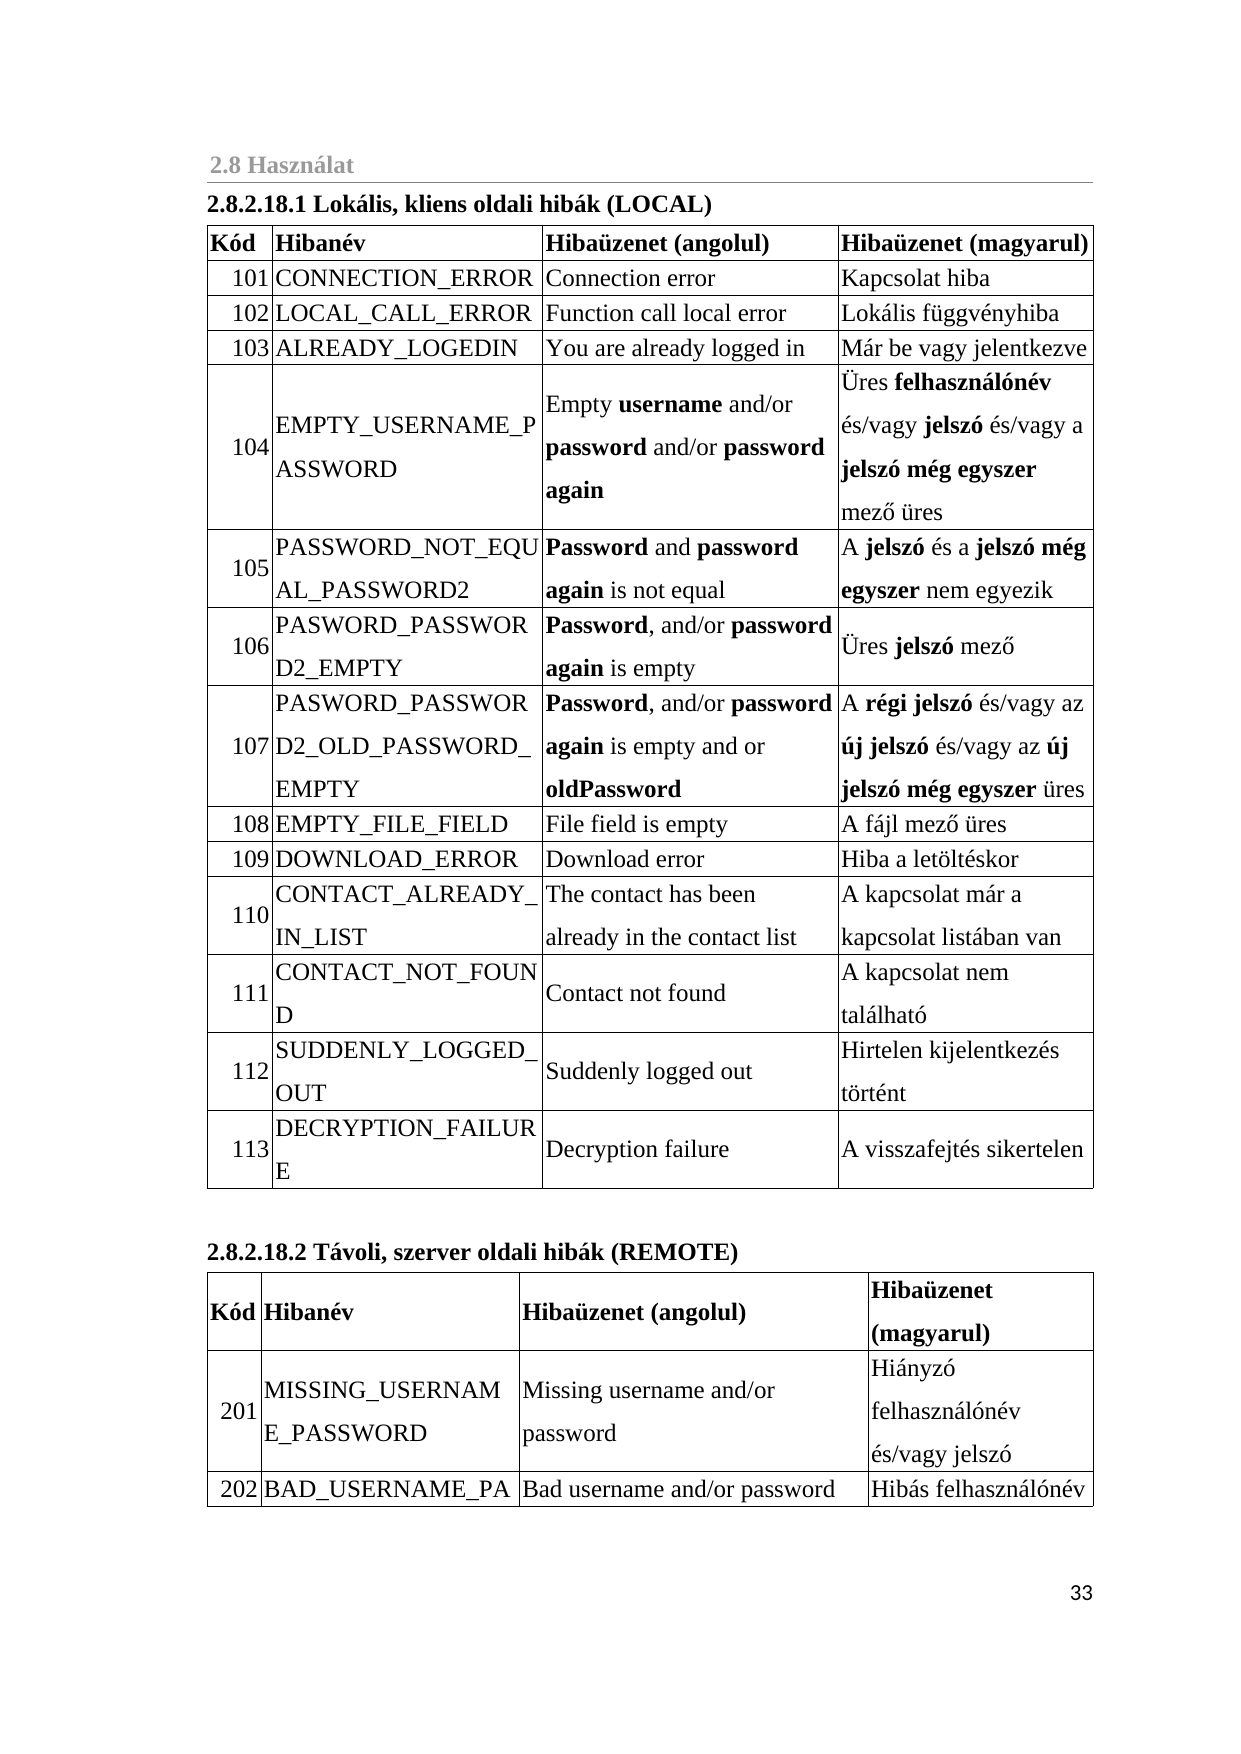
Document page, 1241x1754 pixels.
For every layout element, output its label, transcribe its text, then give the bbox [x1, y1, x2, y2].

subtitle Lokális, kliens oldali hibák (LOCAL) [207, 189, 1093, 218]
table_cell 103 [208, 331, 272, 364]
table_cell A kapcsolat nem található [839, 955, 1093, 1032]
table_cell Hiányzó felhasználónév és/vagy jelszó [869, 1351, 1093, 1471]
table_header Kód [208, 1273, 261, 1350]
table_cell The contact has been already in the contact list [543, 877, 838, 954]
table_cell 113 [208, 1111, 272, 1188]
table_header Hibaüzenet (magyarul) [869, 1273, 1093, 1350]
table_cell Function call local error [543, 296, 838, 329]
table_cell Suddenly logged out [543, 1033, 838, 1110]
table_cell 102 [208, 296, 272, 329]
table_cell A régi jelszó és/vagy az új jelszó és/vagy az új jelszó még egyszer üres [839, 686, 1093, 806]
table_cell Kapcsolat hiba [839, 261, 1093, 294]
table_cell Password, and/or password again is empty [543, 608, 838, 685]
table_cell A kapcsolat már a kapcsolat listában van [839, 877, 1093, 954]
table_header Hibaüzenet (angolul) [520, 1273, 868, 1350]
table_header Hibaüzenet (magyarul) [839, 226, 1093, 260]
table_cell PASWORD_PASSWORD2_OLD_PASSWORD_EMPTY [273, 686, 542, 806]
table_cell CONTACT_ALREADY_IN_LIST [273, 877, 542, 954]
table_cell 201 [208, 1351, 261, 1471]
table_cell Password, and/or password again is empty and or oldPassword [543, 686, 838, 806]
table_cell 109 [208, 842, 272, 876]
table_cell CONNECTION_ERROR [273, 261, 542, 294]
table_cell Lokális függvényhiba [839, 296, 1093, 329]
table_cell ALREADY_LOGEDIN [273, 331, 542, 364]
table_cell 108 [208, 807, 272, 841]
table_cell A visszafejtés sikertelen [839, 1111, 1093, 1188]
table_cell Decryption failure [543, 1111, 838, 1188]
table_cell Password and password again is not equal [543, 530, 838, 607]
table_cell Üres jelszó mező [839, 608, 1093, 685]
table_cell Download error [543, 842, 838, 876]
table_cell A jelszó és a jelszó még egyszer nem egyezik [839, 530, 1093, 607]
table_cell Connection error [543, 261, 838, 294]
table_cell PASWORD_PASSWORD2_EMPTY [273, 608, 542, 685]
table_cell LOCAL_CALL_ERROR [273, 296, 542, 329]
table_cell Hiba a letöltéskor [839, 842, 1093, 876]
table_cell 111 [208, 955, 272, 1032]
table_cell CONTACT_NOT_FOUND [273, 955, 542, 1032]
table_cell EMPTY_USERNAME_PASSWORD [273, 365, 542, 529]
table_cell 202 [208, 1472, 261, 1506]
table_header Hibaüzenet (angolul) [543, 226, 838, 260]
table_cell Bad username and/or password [520, 1472, 868, 1506]
table_cell DOWNLOAD_ERROR [273, 842, 542, 876]
table_cell PASSWORD_NOT_EQUAL_PASSWORD2 [273, 530, 542, 607]
table_cell File field is empty [543, 807, 838, 841]
table_cell Hibás felhasználónév [869, 1472, 1093, 1506]
table_cell A fájl mező üres [839, 807, 1093, 841]
table_cell EMPTY_FILE_FIELD [273, 807, 542, 841]
table_cell Contact not found [543, 955, 838, 1032]
table_cell 106 [208, 608, 272, 685]
table_header Hibanév [262, 1273, 519, 1350]
table_cell 104 [208, 365, 272, 529]
table_cell Missing username and/or password [520, 1351, 868, 1471]
table_cell SUDDENLY_LOGGED_OUT [273, 1033, 542, 1110]
table_cell Üres felhasználónév és/vagy jelszó és/vagy a jelszó még egyszer mező üres [839, 365, 1093, 529]
table_cell You are already logged in [543, 331, 838, 364]
table_header Hibanév [273, 226, 542, 260]
table_cell 105 [208, 530, 272, 607]
table_cell 112 [208, 1033, 272, 1110]
table_cell Hirtelen kijelentkezés történt [839, 1033, 1093, 1110]
table_cell Már be vagy jelentkezve [839, 331, 1093, 364]
table_cell MISSING_USERNAME_PASSWORD [262, 1351, 519, 1471]
table_cell BAD_USERNAME_PA [262, 1472, 519, 1506]
table_cell Empty username and/or password and/or password again [543, 365, 838, 529]
table_header Kód [208, 226, 272, 260]
subtitle Távoli, szerver oldali hibák (REMOTE) [207, 1237, 1093, 1266]
table_cell 107 [208, 686, 272, 806]
table_cell 101 [208, 261, 272, 294]
table_cell 110 [208, 877, 272, 954]
table_cell DECRYPTION_FAILURE [273, 1111, 542, 1188]
